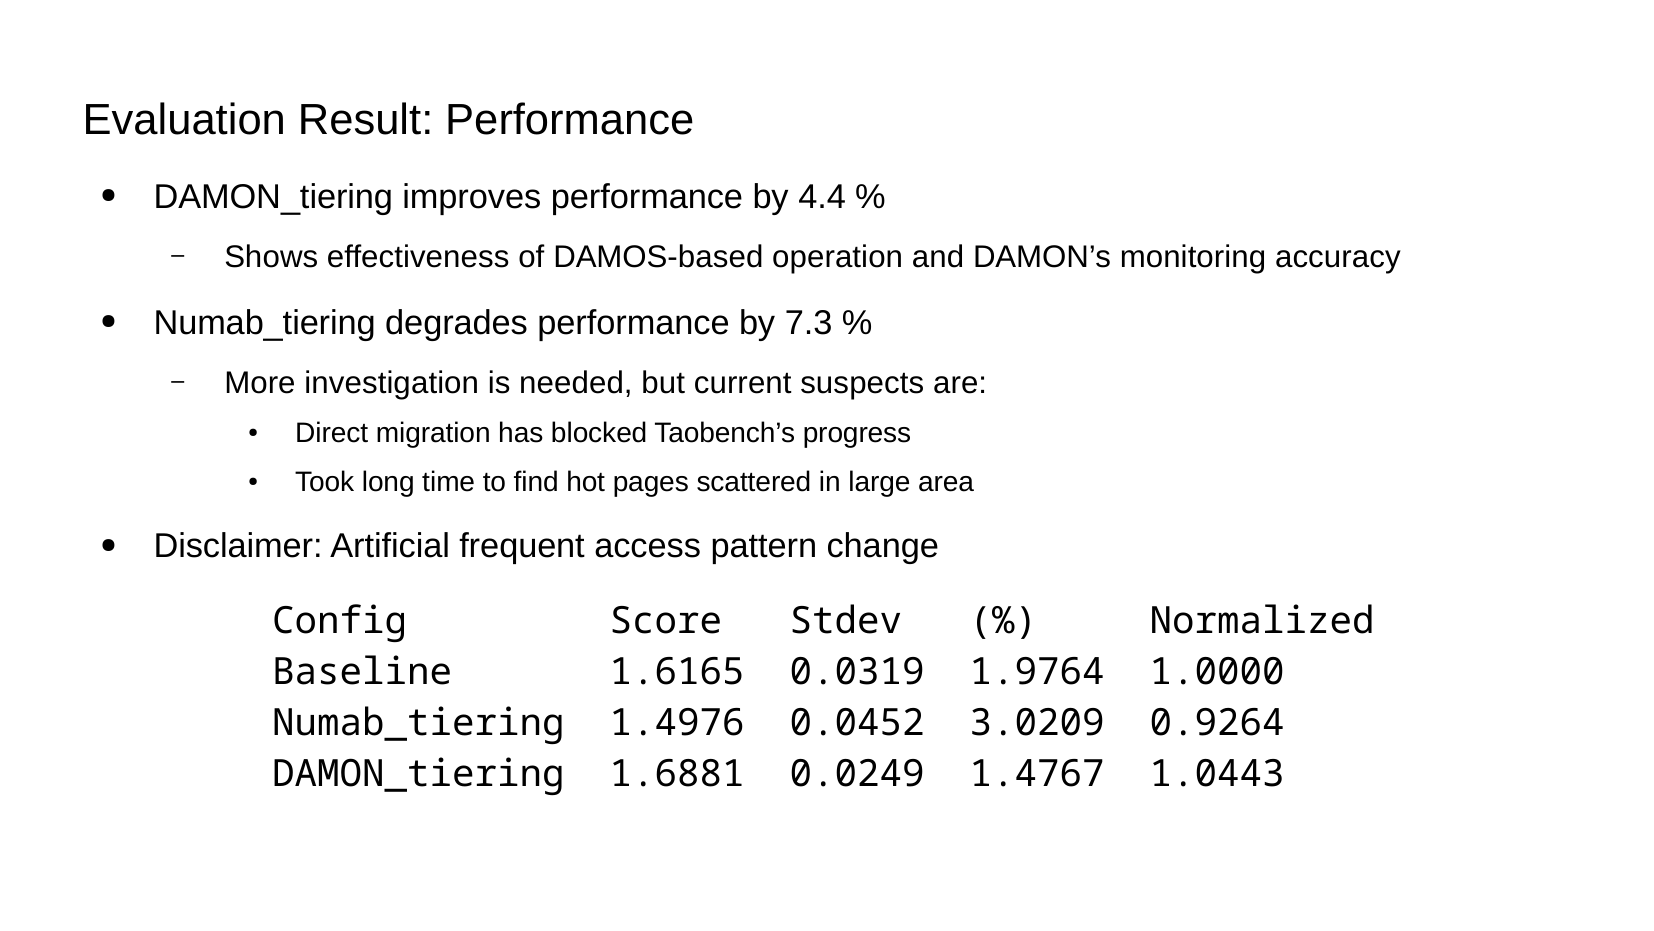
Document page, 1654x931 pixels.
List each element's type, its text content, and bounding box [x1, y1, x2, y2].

list DAMON_tiering improves performance by 4.4 % Shows effectiveness of DAMOS-based operation and DAMON’s monitoring accuracy Numab_tiering degrades performance by 7.3 % More investigation is needed, but current suspects are: Direct migration has blocked Taobench’s progress Took long time to find hot pages scattered in large area Disclaimer: Artificial frequent access pattern change [82, 177, 1571, 833]
title Evaluation Result: Performance [82, 81, 1571, 157]
text_box Config Score Stdev (%) Normalized Baseline 1.6165 0.0319 1.9764 1.0000 Numab_tiering 1.4976 0.0452 3.0209 0.9264 DAMON_tiering 1.6881 0.0249 1.4767 1.0443 [257, 586, 1390, 857]
